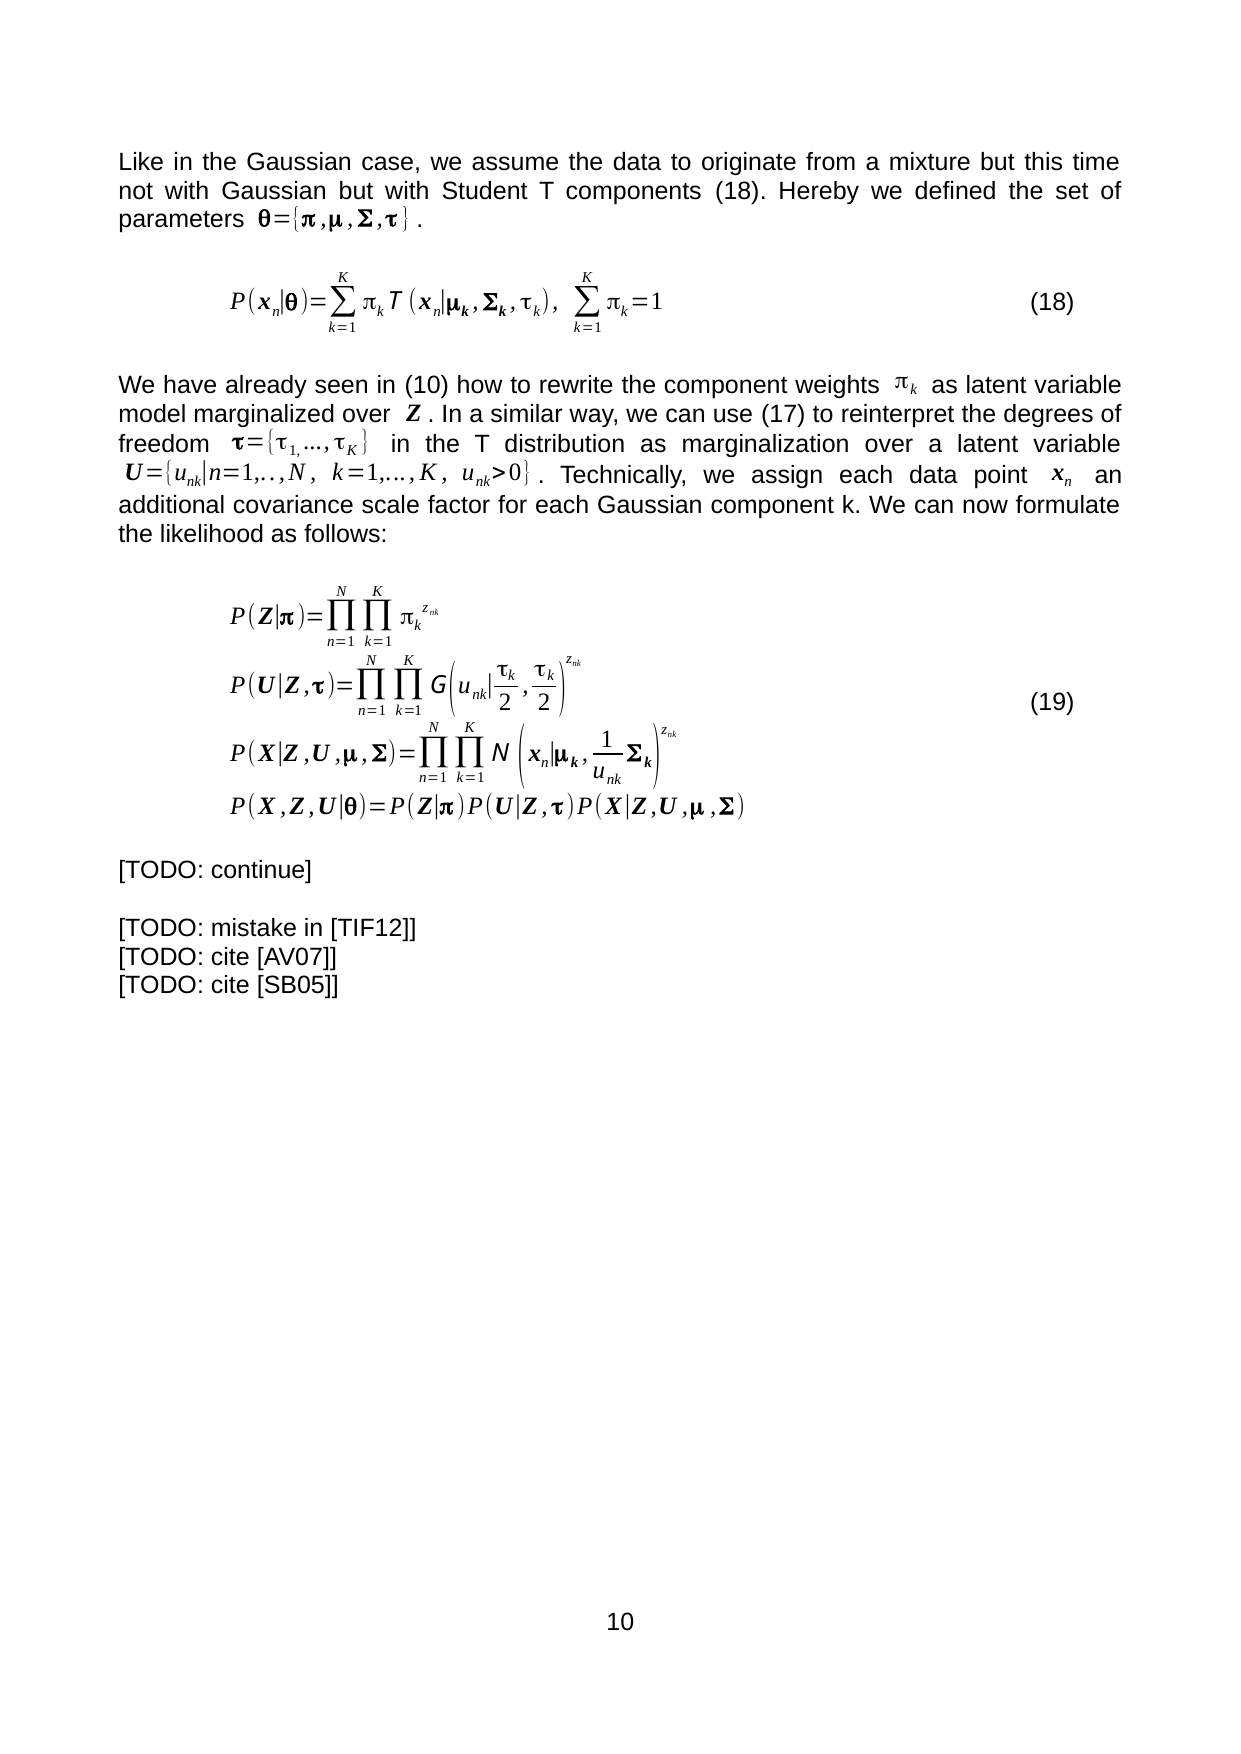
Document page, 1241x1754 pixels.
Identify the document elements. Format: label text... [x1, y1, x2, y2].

text [TODO: mistake in [TIF12]] [118, 913, 1122, 942]
text [TODO: continue] [118, 855, 1122, 884]
table_header [118, 576, 217, 827]
text [TODO: cite [AV07]] [118, 942, 1122, 970]
table_header (19) [1024, 576, 1123, 827]
text We have already seen in (10) how to rewrite the component weights as latent variable model marginalized over . In a similar way, we can use (17) to reinterpret the degrees of freedom in the T distribution as marginalization over a latent variable . Technically, we assign each data point an additional covariance scale factor for each Gaussian component k. We can now formulate the likelihood as follows: [118, 370, 1122, 548]
table_header (18) [1024, 262, 1123, 341]
text Like in the Gaussian case, we assume the data to originate from a mixture but this time not with Gaussian but with Student T components (18). Hereby we defined the set of parameters . [118, 147, 1122, 233]
text [TODO: cite [SB05]] [118, 970, 1122, 999]
table_header [217, 576, 1024, 827]
table_header [217, 262, 1024, 341]
table_header [118, 262, 217, 341]
